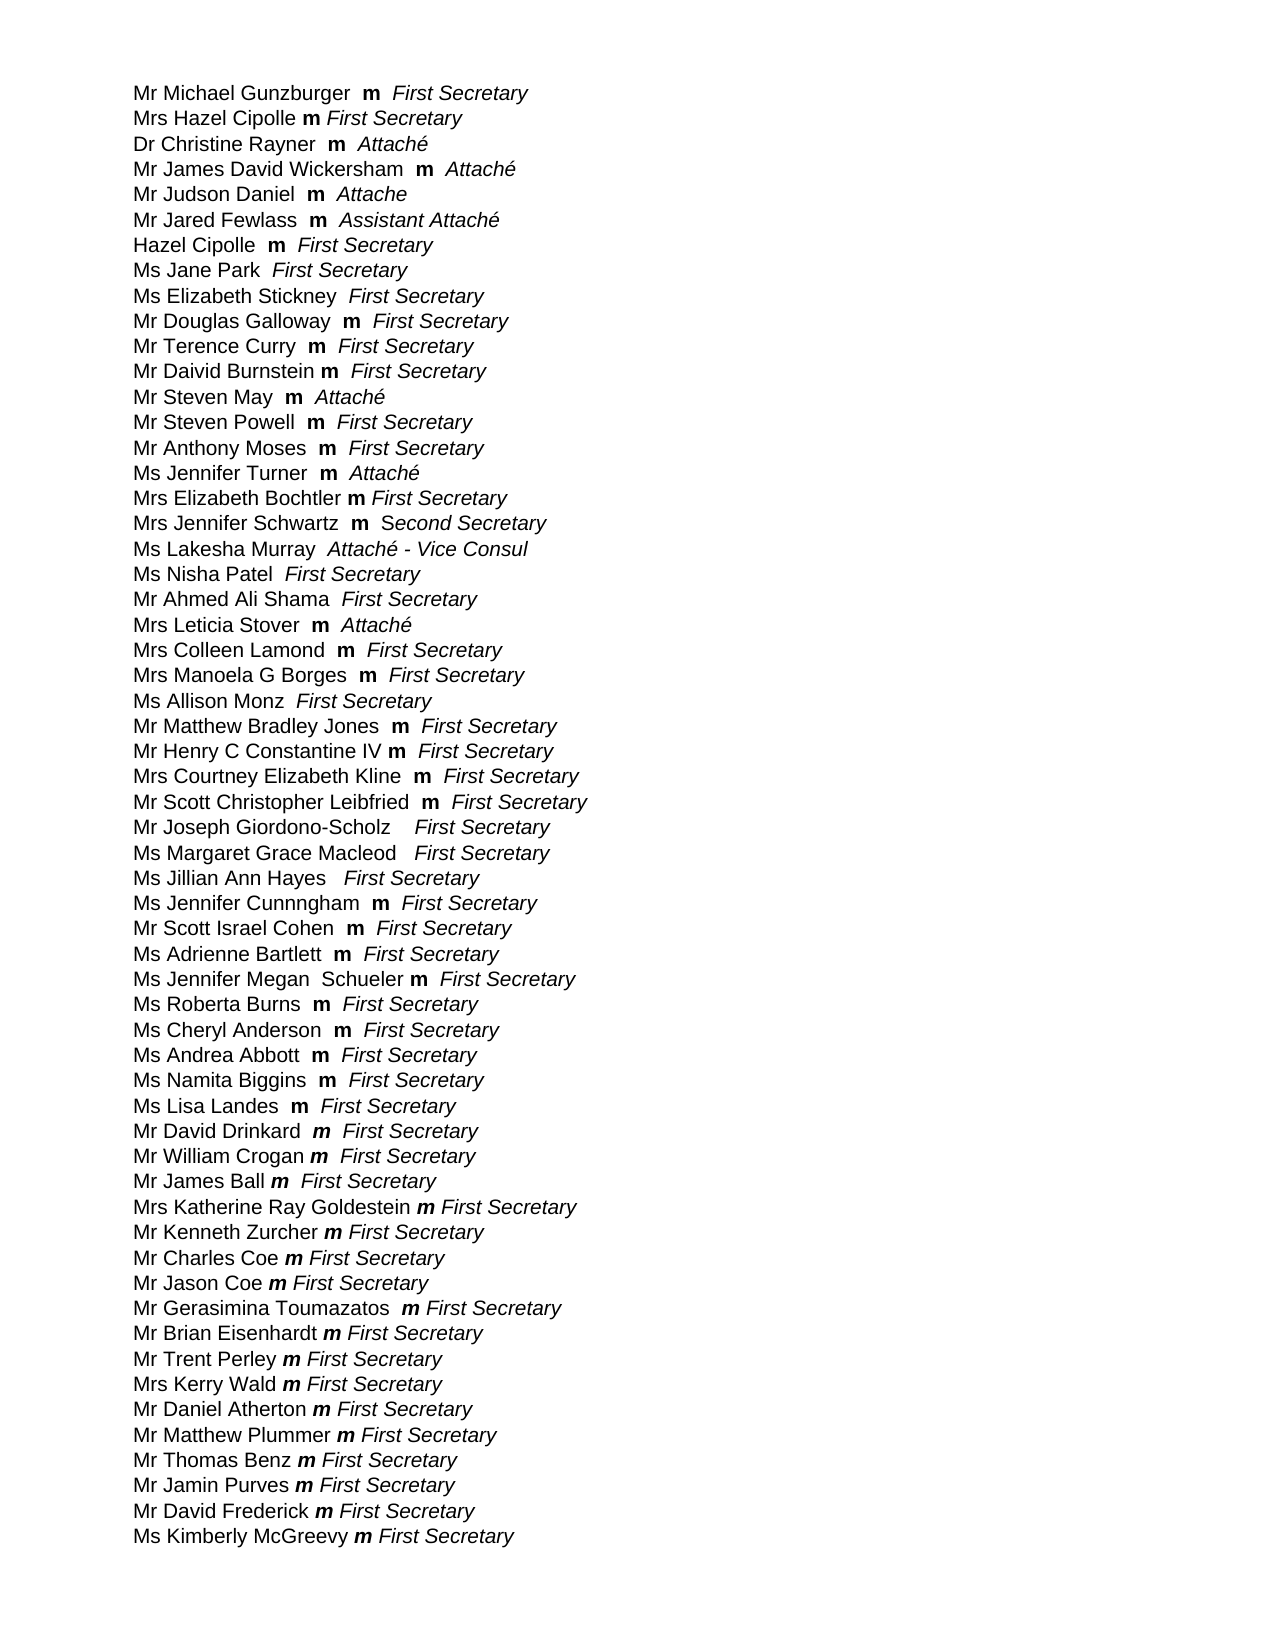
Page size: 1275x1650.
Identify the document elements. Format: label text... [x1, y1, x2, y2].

text Mr Matthew Plummer m First Secretary [133, 1422, 1181, 1446]
text Mrs Kerry Wald m First Secretary [133, 1372, 1181, 1396]
text Mr Matthew Bradley Jones m First Secretary [133, 714, 1181, 738]
text Ms Elizabeth Stickney First Secretary [133, 283, 1181, 307]
text Mr David Frederick m First Secretary [133, 1498, 1181, 1522]
text Ms Margaret Grace Macleod First Secretary [133, 840, 1181, 864]
text Ms Andrea Abbott m First Secretary [133, 1043, 1181, 1067]
text Mrs Leticia Stover m Attaché [133, 612, 1181, 636]
text Mr Gerasimina Toumazatos m First Secretary [133, 1296, 1181, 1320]
text Mr Brian Eisenhardt m First Secretary [133, 1321, 1181, 1345]
text Mrs Katherine Ray Goldestein m First Secretary [133, 1195, 1181, 1219]
text Mr Judson Daniel m Attache [133, 182, 1181, 206]
text Mr Joseph Giordono-Scholz First Secretary [133, 815, 1181, 839]
text Hazel Cipolle m First Secretary [133, 233, 1181, 257]
text Mr Daivid Burnstein m First Secretary [133, 359, 1181, 383]
text Ms Lisa Landes m First Secretary [133, 1093, 1181, 1117]
text Mr Ahmed Ali Shama First Secretary [133, 587, 1181, 611]
text Mr Jason Coe m First Secretary [133, 1271, 1181, 1294]
text Mrs Courtney Elizabeth Kline m First Secretary [133, 764, 1181, 788]
text Ms Cheryl Anderson m First Secretary [133, 1017, 1181, 1041]
text Ms Kimberly McGreevy m First Secretary [133, 1524, 1181, 1548]
text Dr Christine Rayner m Attaché [133, 132, 1181, 156]
text Ms Adrienne Bartlett m First Secretary [133, 942, 1181, 966]
text Mr Kenneth Zurcher m First Secretary [133, 1220, 1181, 1244]
text Mr Terence Curry m First Secretary [133, 334, 1181, 358]
text Mr William Crogan m First Secretary [133, 1144, 1181, 1168]
text Ms Jennifer Cunnngham m First Secretary [133, 891, 1181, 915]
text Ms Jennifer Turner m Attaché [133, 461, 1181, 484]
text Mrs Jennifer Schwartz m Second Secretary [133, 511, 1181, 535]
text Mr Anthony Moses m First Secretary [133, 435, 1181, 459]
text Mrs Hazel Cipolle m First Secretary [133, 106, 1181, 130]
text Mr Steven Powell m First Secretary [133, 410, 1181, 434]
text Mr James David Wickersham m Attaché [133, 157, 1181, 181]
text Mr Michael Gunzburger m First Secretary [133, 81, 1181, 105]
text Mr Scott Israel Cohen m First Secretary [133, 916, 1181, 940]
text Ms Roberta Burns m First Secretary [133, 992, 1181, 1016]
text Mr Steven May m Attaché [133, 385, 1181, 409]
text Mr Thomas Benz m First Secretary [133, 1448, 1181, 1472]
text Mr Henry C Constantine IV m First Secretary [133, 739, 1181, 763]
text Ms Jane Park First Secretary [133, 258, 1181, 282]
text Ms Lakesha Murray Attaché - Vice Consul [133, 537, 1181, 561]
text Mrs Elizabeth Bochtler m First Secretary [133, 486, 1181, 510]
text Mr James Ball m First Secretary [133, 1169, 1181, 1193]
text Mr Jamin Purves m First Secretary [133, 1473, 1181, 1497]
text Mr David Drinkard m First Secretary [133, 1119, 1181, 1143]
text Mr Scott Christopher Leibfried m First Secretary [133, 790, 1181, 814]
text Ms Jillian Ann Hayes First Secretary [133, 866, 1181, 889]
text Mr Trent Perley m First Secretary [133, 1347, 1181, 1371]
text Mrs Manoela G Borges m First Secretary [133, 663, 1181, 687]
text Ms Jennifer Megan Schueler m First Secretary [133, 967, 1181, 991]
text Mrs Colleen Lamond m First Secretary [133, 638, 1181, 662]
text Ms Allison Monz First Secretary [133, 688, 1181, 712]
text Mr Daniel Atherton m First Secretary [133, 1397, 1181, 1421]
text Ms Namita Biggins m First Secretary [133, 1068, 1181, 1092]
text Mr Douglas Galloway m First Secretary [133, 309, 1181, 333]
text Mr Charles Coe m First Secretary [133, 1245, 1181, 1269]
text Ms Nisha Patel First Secretary [133, 562, 1181, 586]
text Mr Jared Fewlass m Assistant Attaché [133, 207, 1181, 231]
